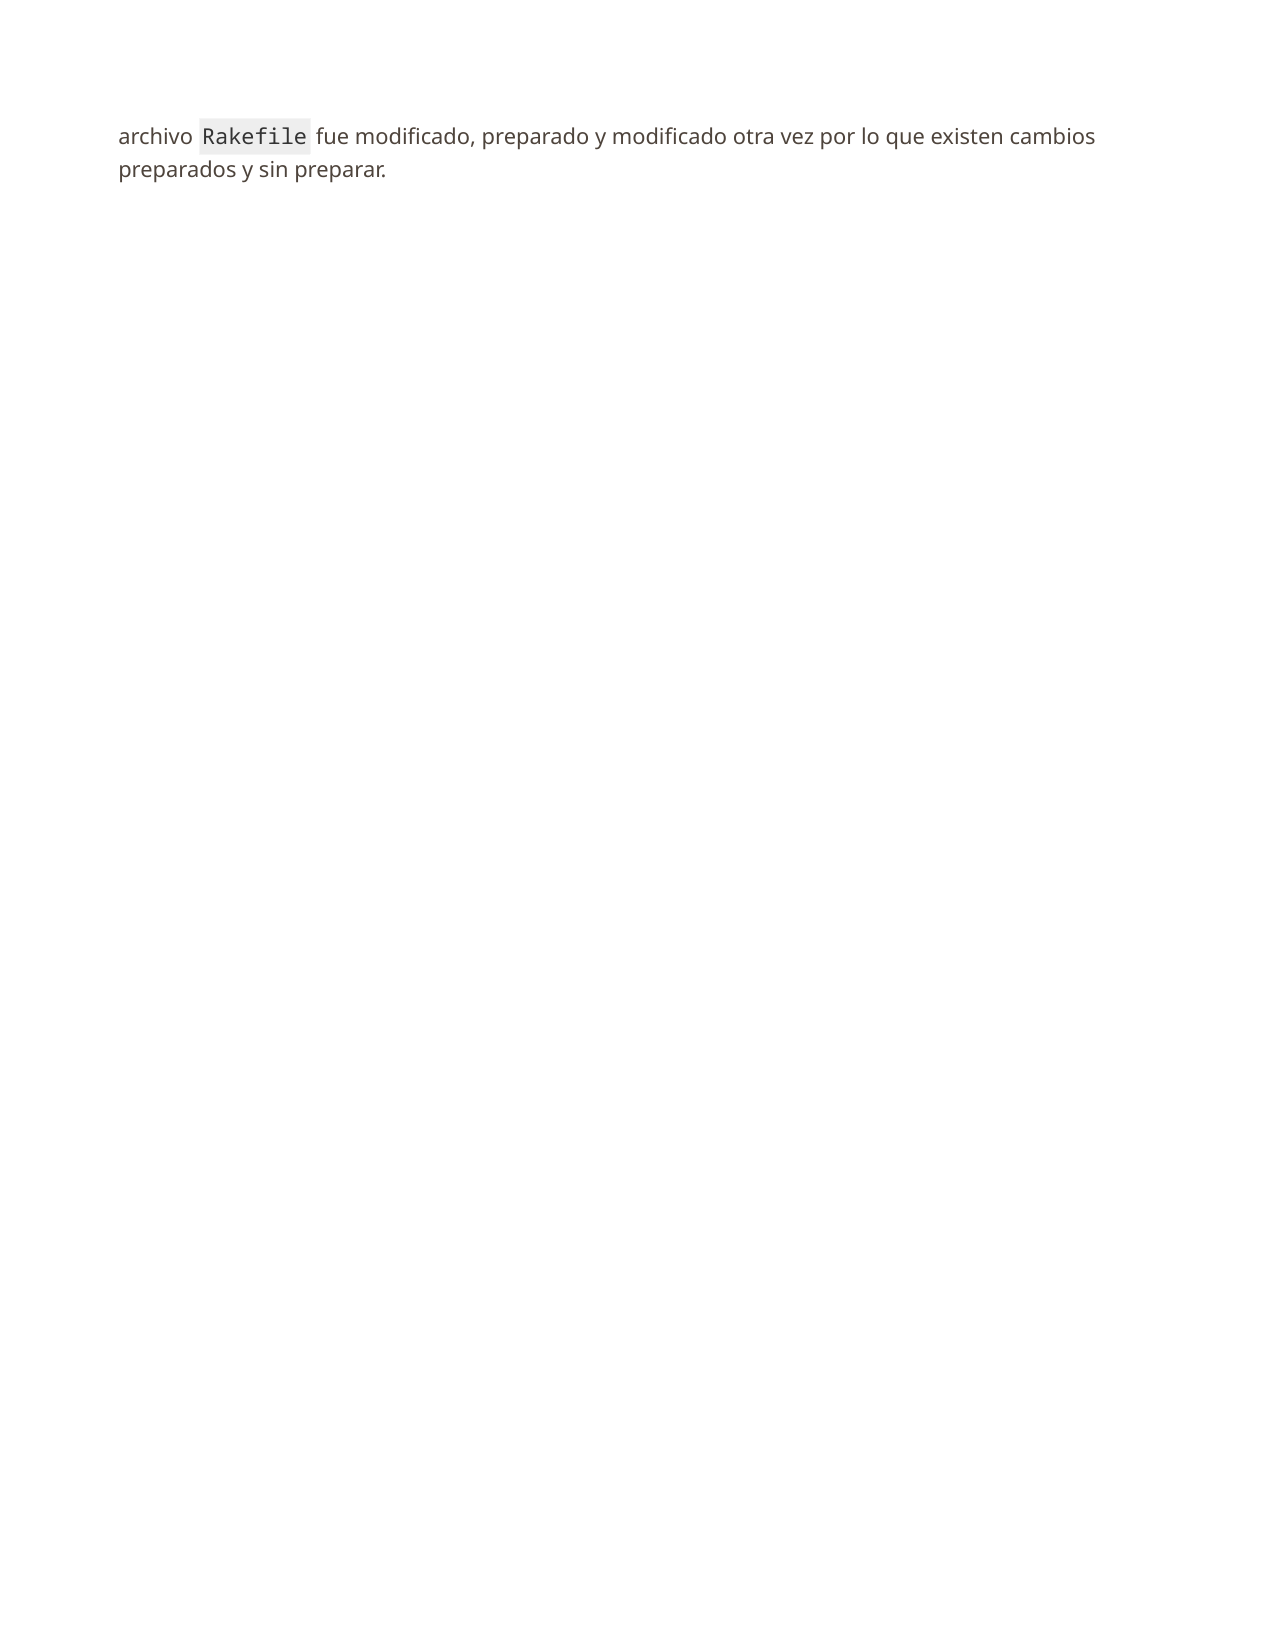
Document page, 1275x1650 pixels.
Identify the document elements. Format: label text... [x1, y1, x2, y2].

text archivo Rakefile fue modificado, preparado y modificado otra vez por lo que existen cambios preparados y sin preparar. [118, 118, 1157, 184]
